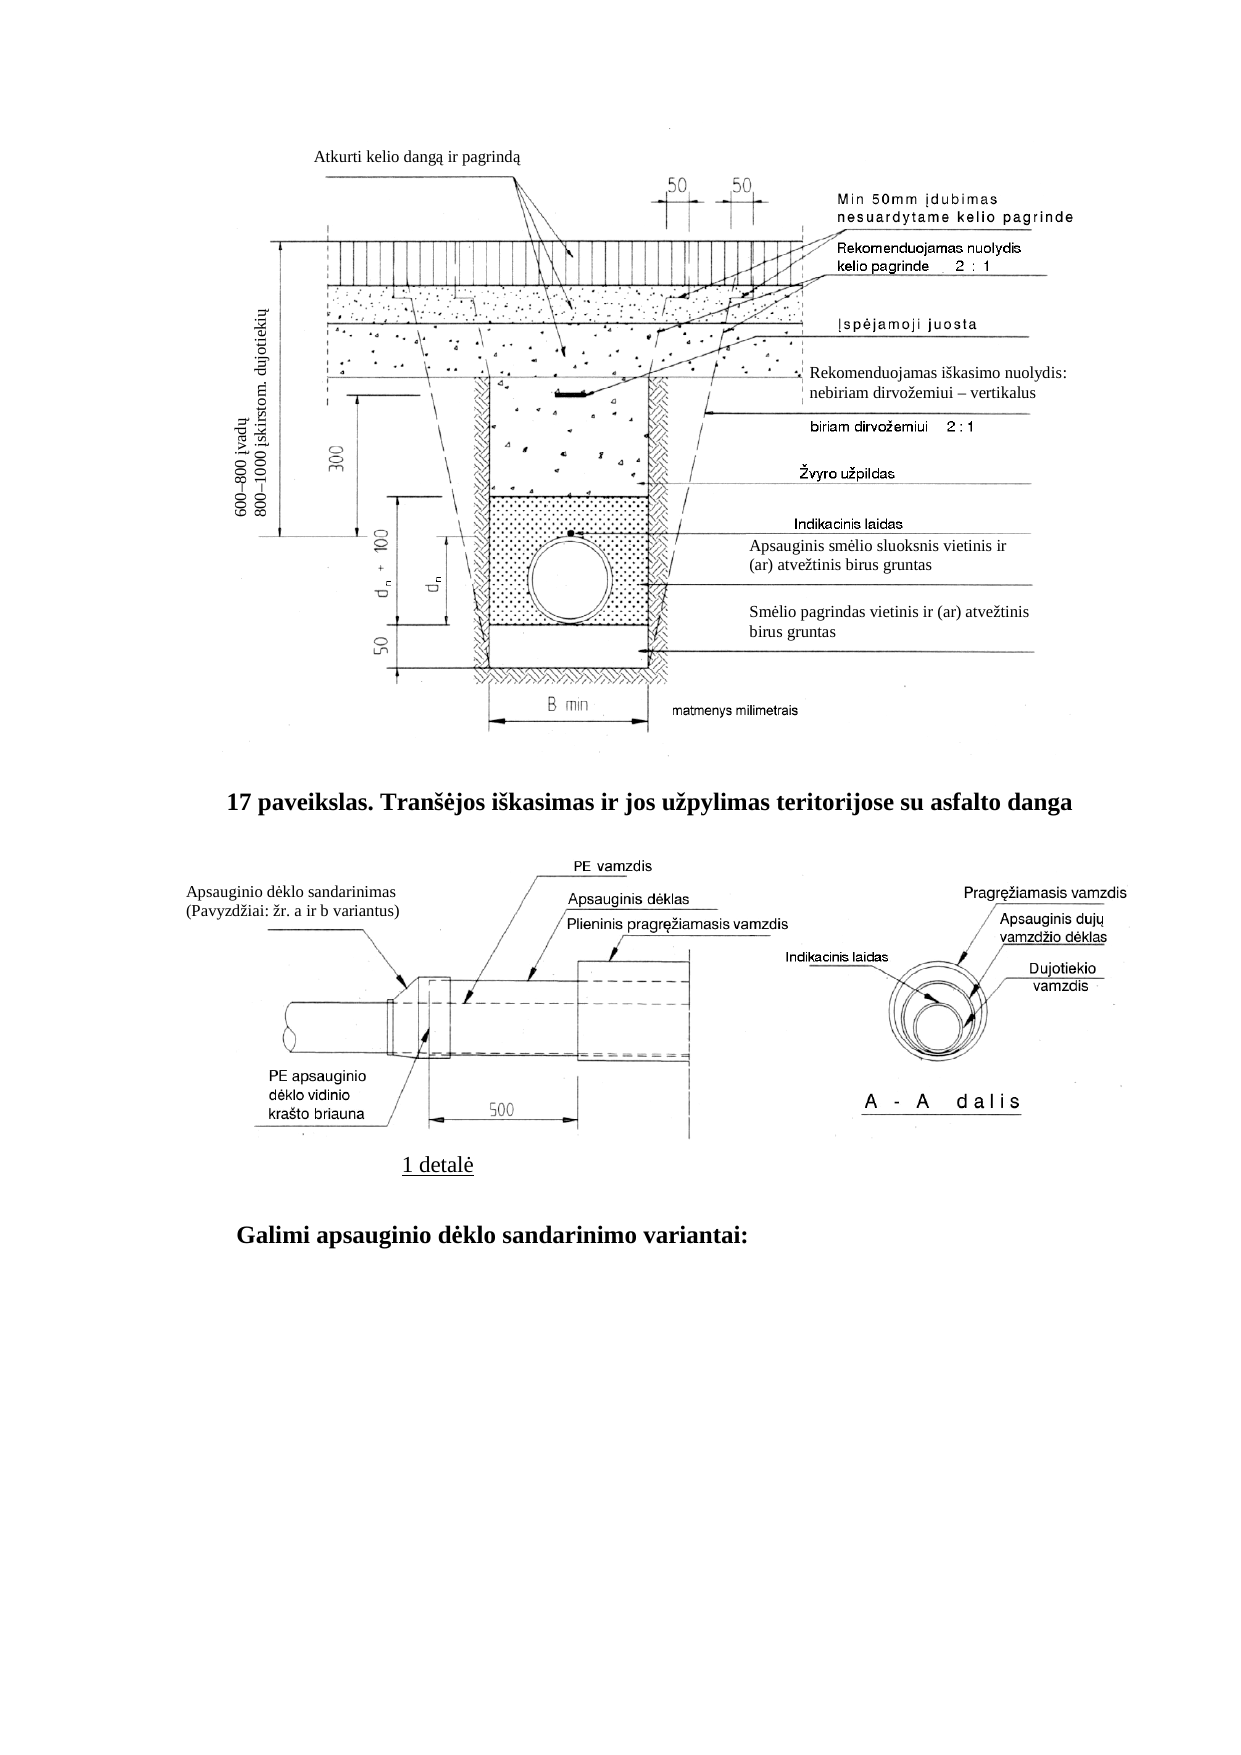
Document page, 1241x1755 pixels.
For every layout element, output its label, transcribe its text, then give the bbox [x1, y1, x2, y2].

text 17 paveikslas. Tranšėjos iškasimas ir jos užpylimas teritorijose su asfalto danga [177, 787, 1122, 816]
text Galimi apsauginio dėklo sandarinimo variantai: [177, 1221, 1122, 1249]
